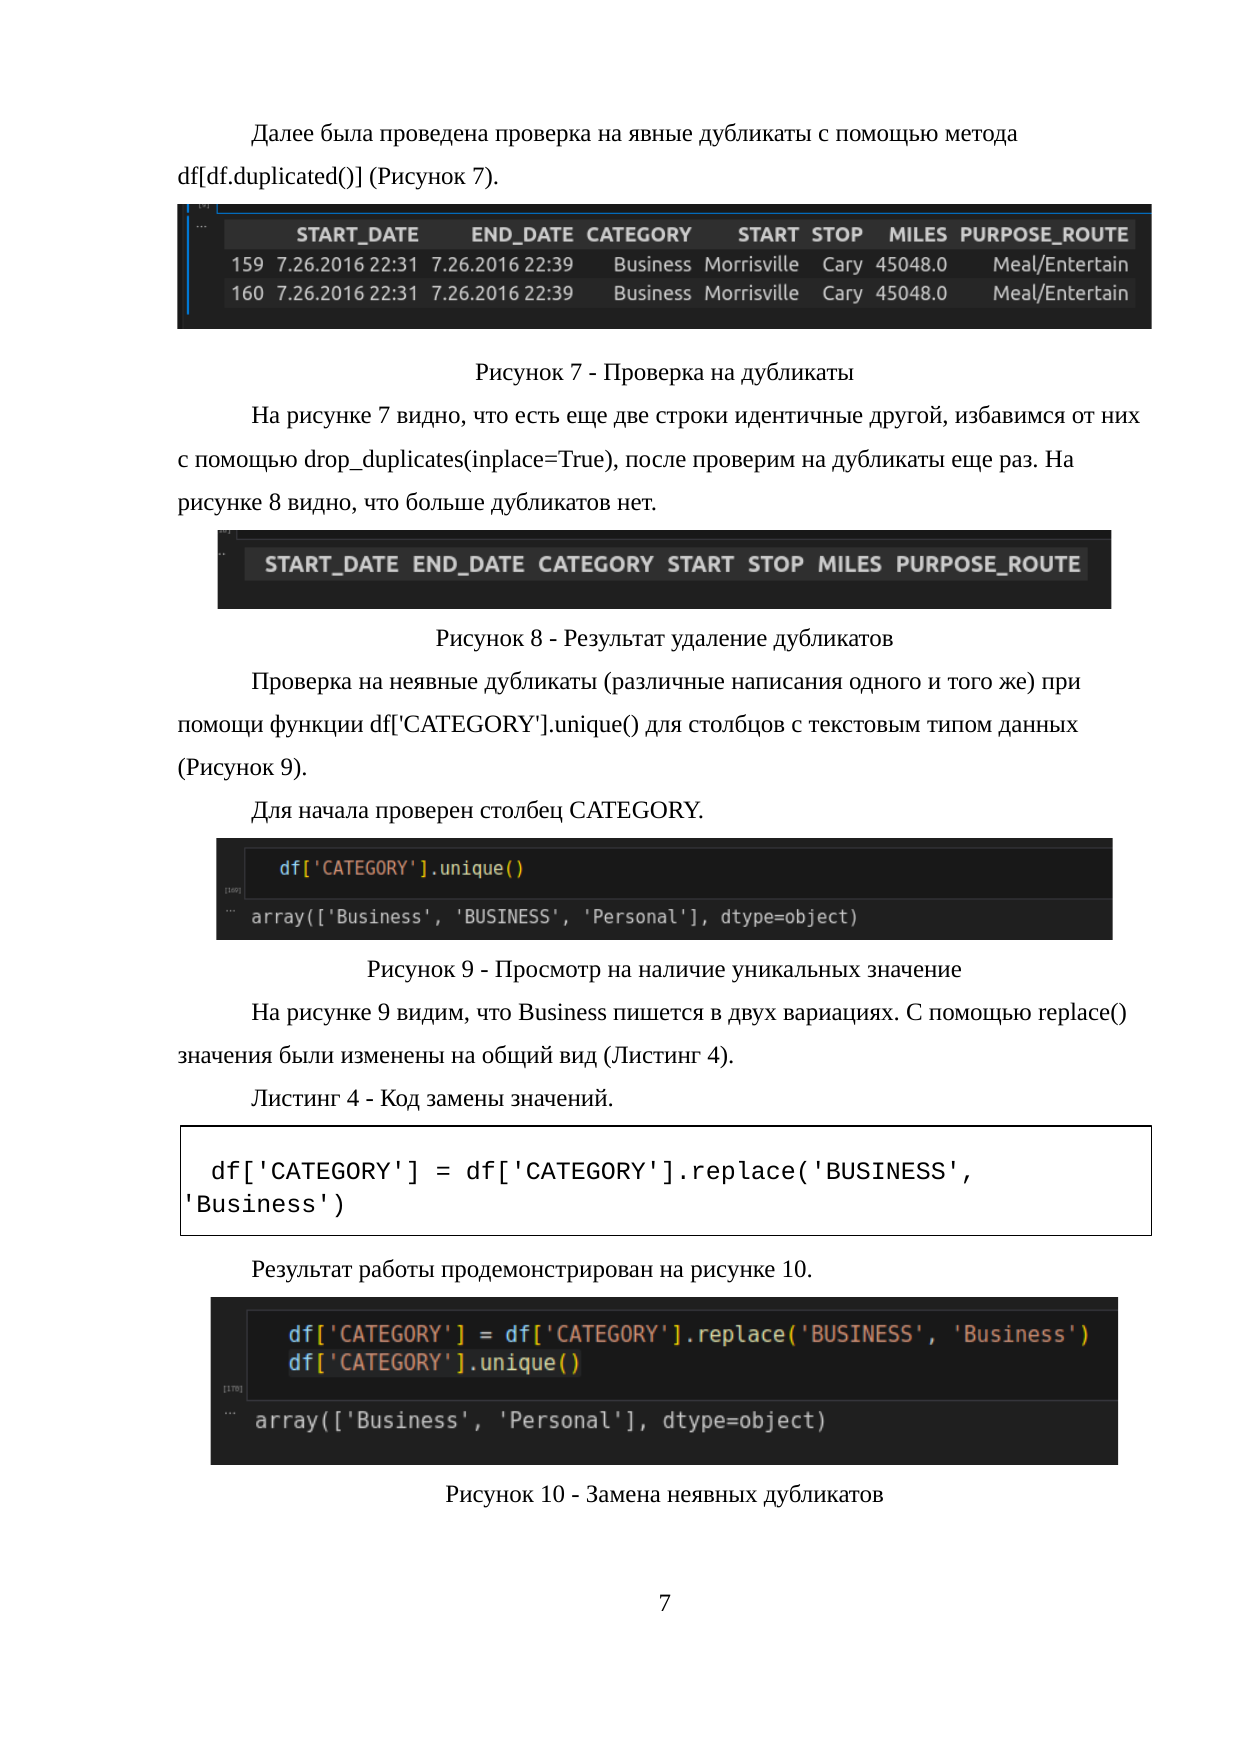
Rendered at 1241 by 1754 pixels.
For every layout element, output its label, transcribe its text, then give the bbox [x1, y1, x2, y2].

picture [217, 530, 1112, 609]
text На рисунке 9 видим, что Business пишется в двух вариациях. С помощью replace() значения были изменены на общий вид (Листинг 4). [177, 997, 1152, 1069]
picture [177, 204, 1152, 329]
text Далее была проведена проверка на явные дубликаты с помощью метода df[df.duplicated()] (Рисунок 7). [177, 118, 1152, 190]
text Рисунок 9 - Просмотр на наличие уникальных значение [177, 940, 1152, 983]
text Рисунок 10 - Замена неявных дубликатов [177, 1465, 1152, 1508]
text Для начала проверен столбец CATEGORY. [177, 795, 1152, 824]
picture [216, 838, 1113, 940]
text Рисунок 8 - Результат удаление дубликатов [177, 609, 1152, 651]
text На рисунке 7 видно, что есть еще две строки идентичные другой, избавимся от них с помощью drop_duplicates(inplace=True), после проверим на дубликаты еще раз. На рисунке 8 видно, что больше дубликатов нет. [177, 401, 1152, 516]
picture [210, 1297, 1119, 1465]
text Рисунок 7 - Проверка на дубликаты [177, 329, 1152, 386]
text Проверка на неявные дубликаты (различные написания одного и того же) при помощи функции df['CATEGORY'].unique() для столбцов с текстовым типом данных (Рисунок 9). [177, 666, 1152, 781]
text Листинг 4 - Код замены значений. [177, 1083, 1152, 1112]
text Результат работы продемонстрирован на рисунке 10. [177, 1254, 1152, 1283]
